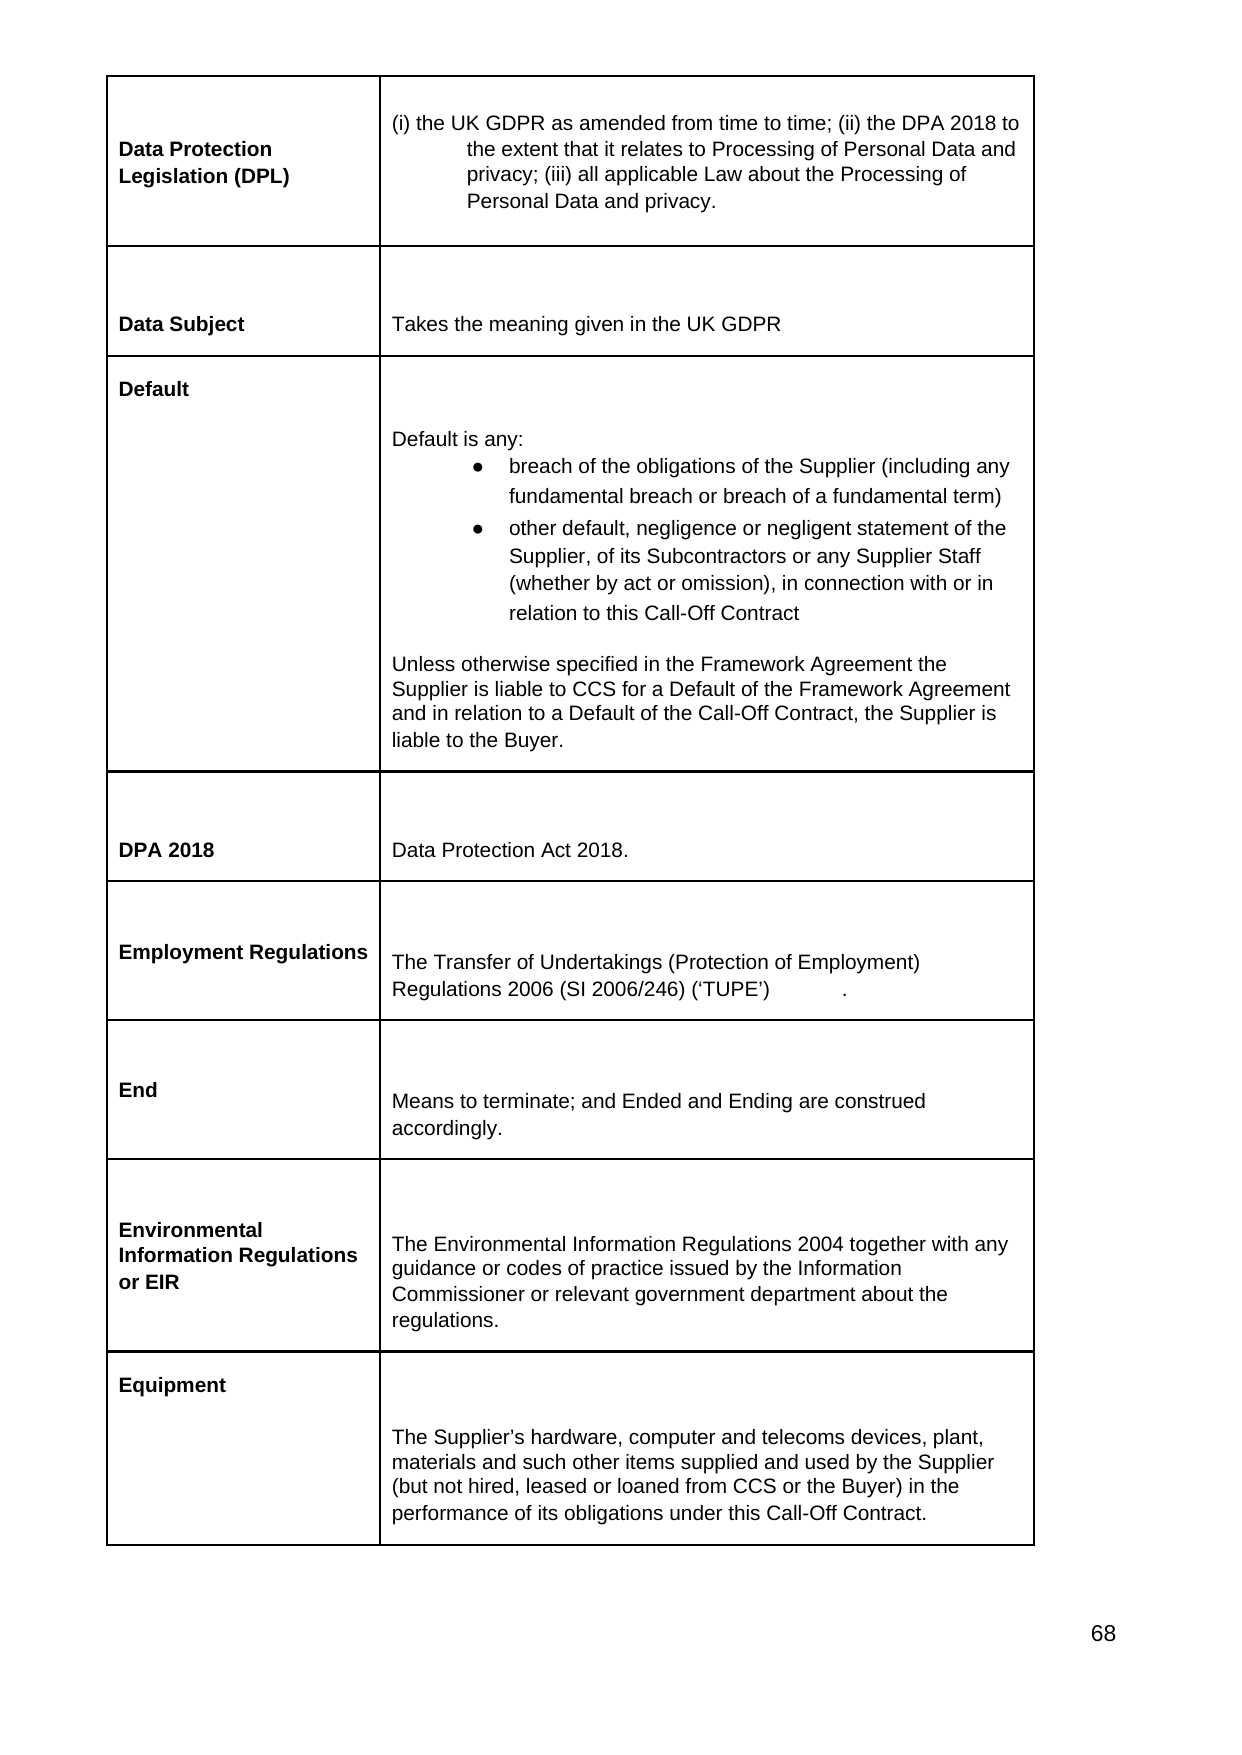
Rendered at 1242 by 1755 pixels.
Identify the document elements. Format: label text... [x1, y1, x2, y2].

table_cell Default is any: breach of the obligations of the Supplier (including any fundamental breach or breach of a fundamental term) other default, negligence or negligent statement of the Supplier, of its Subcontractors or any Supplier Staff (whether by act or omission), in connection with or in relation to this Call-Off Contract Unless otherwise specified in the Framework Agreement the Supplier is liable to CCS for a Default of the Framework Agreement and in relation to a Default of the Call-Off Contract, the Supplier is liable to the Buyer. [381, 357, 1033, 770]
table_cell (i) the UK GDPR as amended from time to time; (ii) the DPA 2018 to the extent that it relates to Processing of Personal Data and privacy; (iii) all applicable Law about the Processing of Personal Data and privacy. [381, 77, 1033, 245]
table_cell Takes the meaning given in the UK GDPR [381, 247, 1033, 354]
table_cell Means to terminate; and Ended and Ending are construed accordingly. [381, 1021, 1033, 1158]
table_cell Equipment [108, 1353, 379, 1543]
table_cell The Supplier’s hardware, computer and telecoms devices, plant, materials and such other items supplied and used by the Supplier (but not hired, leased or loaned from CCS or the Buyer) in the performance of its obligations under this Call-Off Contract. [381, 1353, 1033, 1543]
table_cell DPA 2018 [108, 773, 379, 880]
table_cell Default [108, 357, 379, 770]
table_cell Employment Regulations [108, 882, 379, 1019]
table_cell Data Subject [108, 247, 379, 354]
table_cell Data Protection Act 2018. [381, 773, 1033, 880]
table_cell End [108, 1021, 379, 1158]
table_cell The Environmental Information Regulations 2004 together with any guidance or codes of practice issued by the Information Commissioner or relevant government department about the regulations. [381, 1160, 1033, 1350]
table_cell Environmental Information Regulations or EIR [108, 1160, 379, 1350]
table_cell Data Protection Legislation (DPL) [108, 77, 379, 245]
table_cell The Transfer of Undertakings (Protection of Employment) Regulations 2006 (SI 2006/246) (‘TUPE’) . [381, 882, 1033, 1019]
